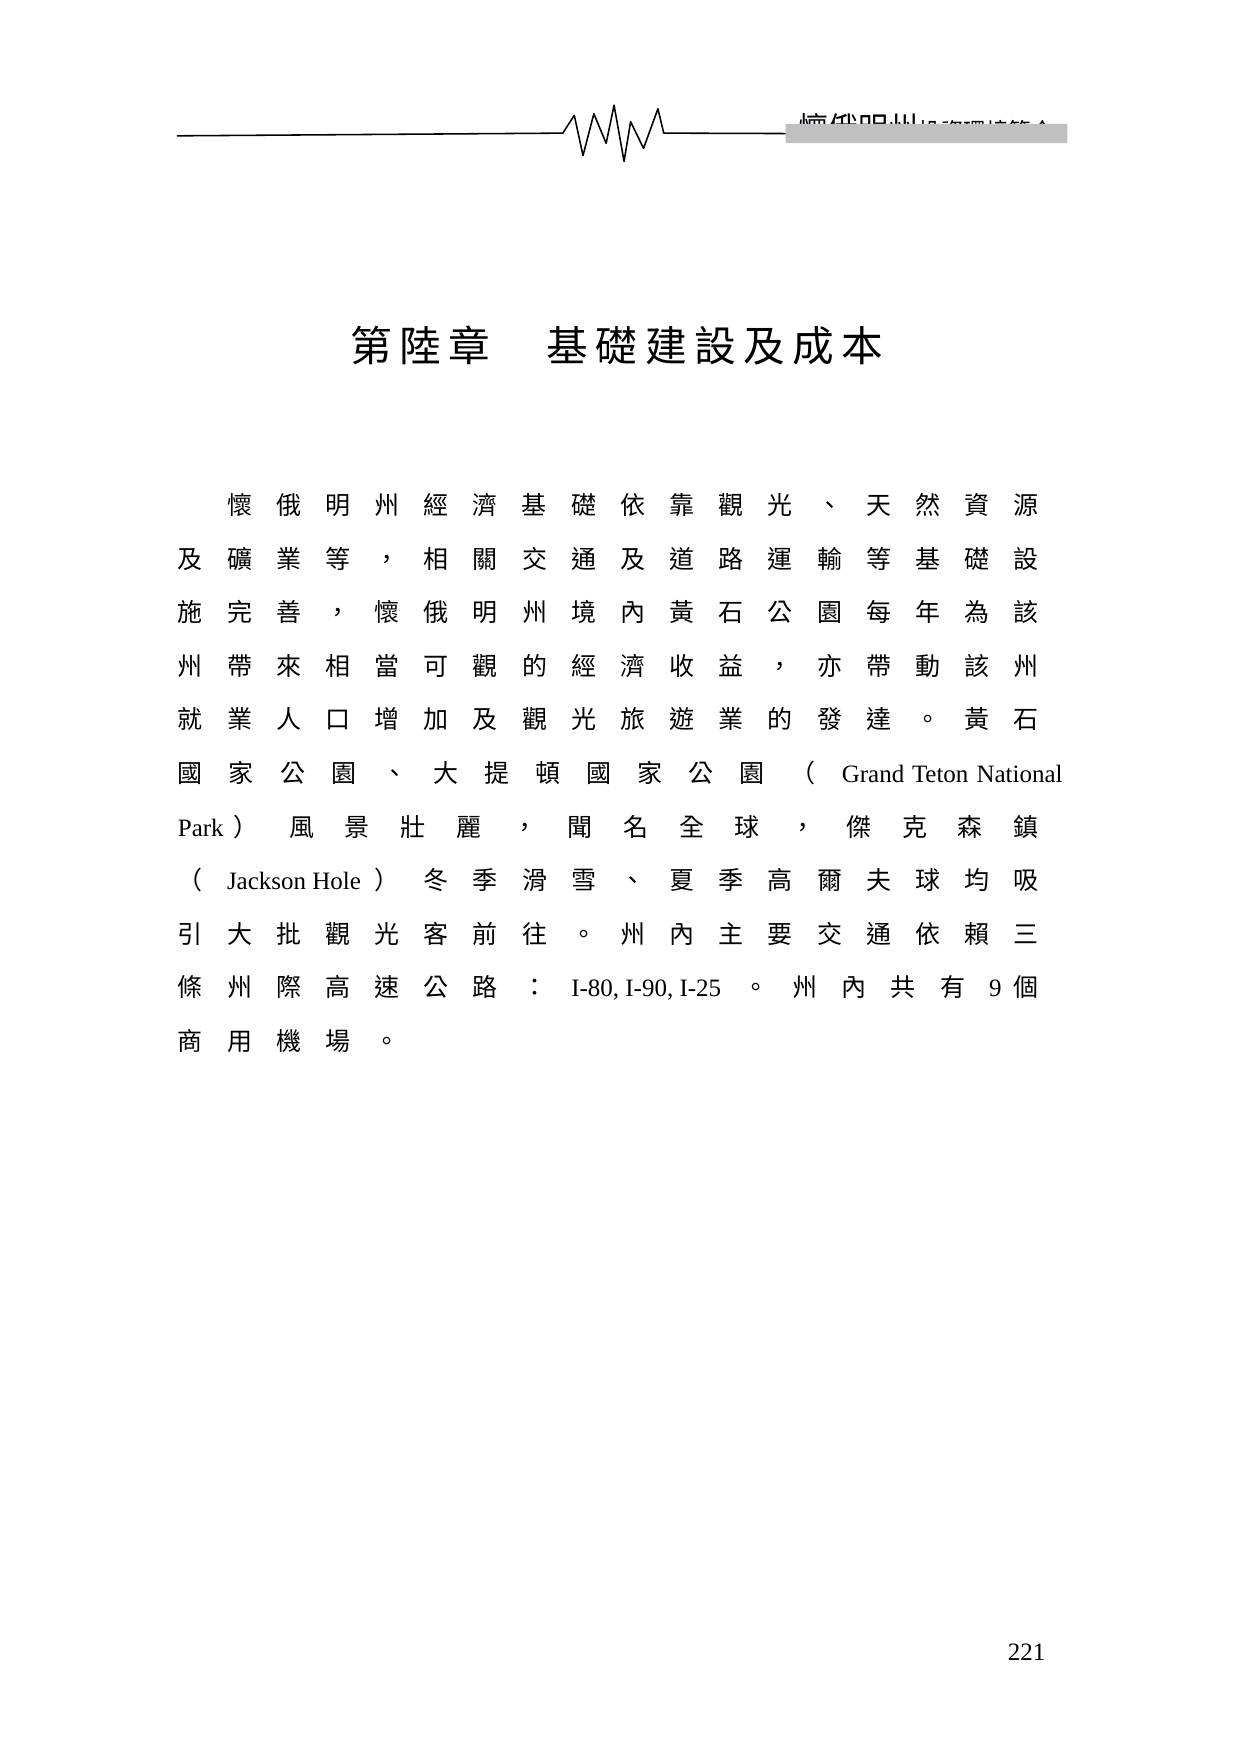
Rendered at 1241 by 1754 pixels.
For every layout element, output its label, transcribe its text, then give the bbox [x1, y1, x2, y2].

text 懷俄明州經濟基礎依靠觀光、天然資源及礦業等，相關交通及道路運輸等基礎設施完善，懷俄明州境內黃石公園每年為該州帶來相當可觀的經濟收益，亦帶動該州就業人口增加及觀光旅遊業的發達。黃石國家公園、大提頓國家公園（Grand Teton National Park）風景壯麗，聞名全球，傑克森鎮（Jackson Hole）冬季滑雪、夏季高爾夫球均吸引大批觀光客前往。州內主要交通依賴三條州際高速公路：I-80, I-90, I-25。州內共有9個商用機場。 [178, 477, 1063, 1066]
text 第陸章 基礎建設及成本 [178, 290, 1063, 397]
